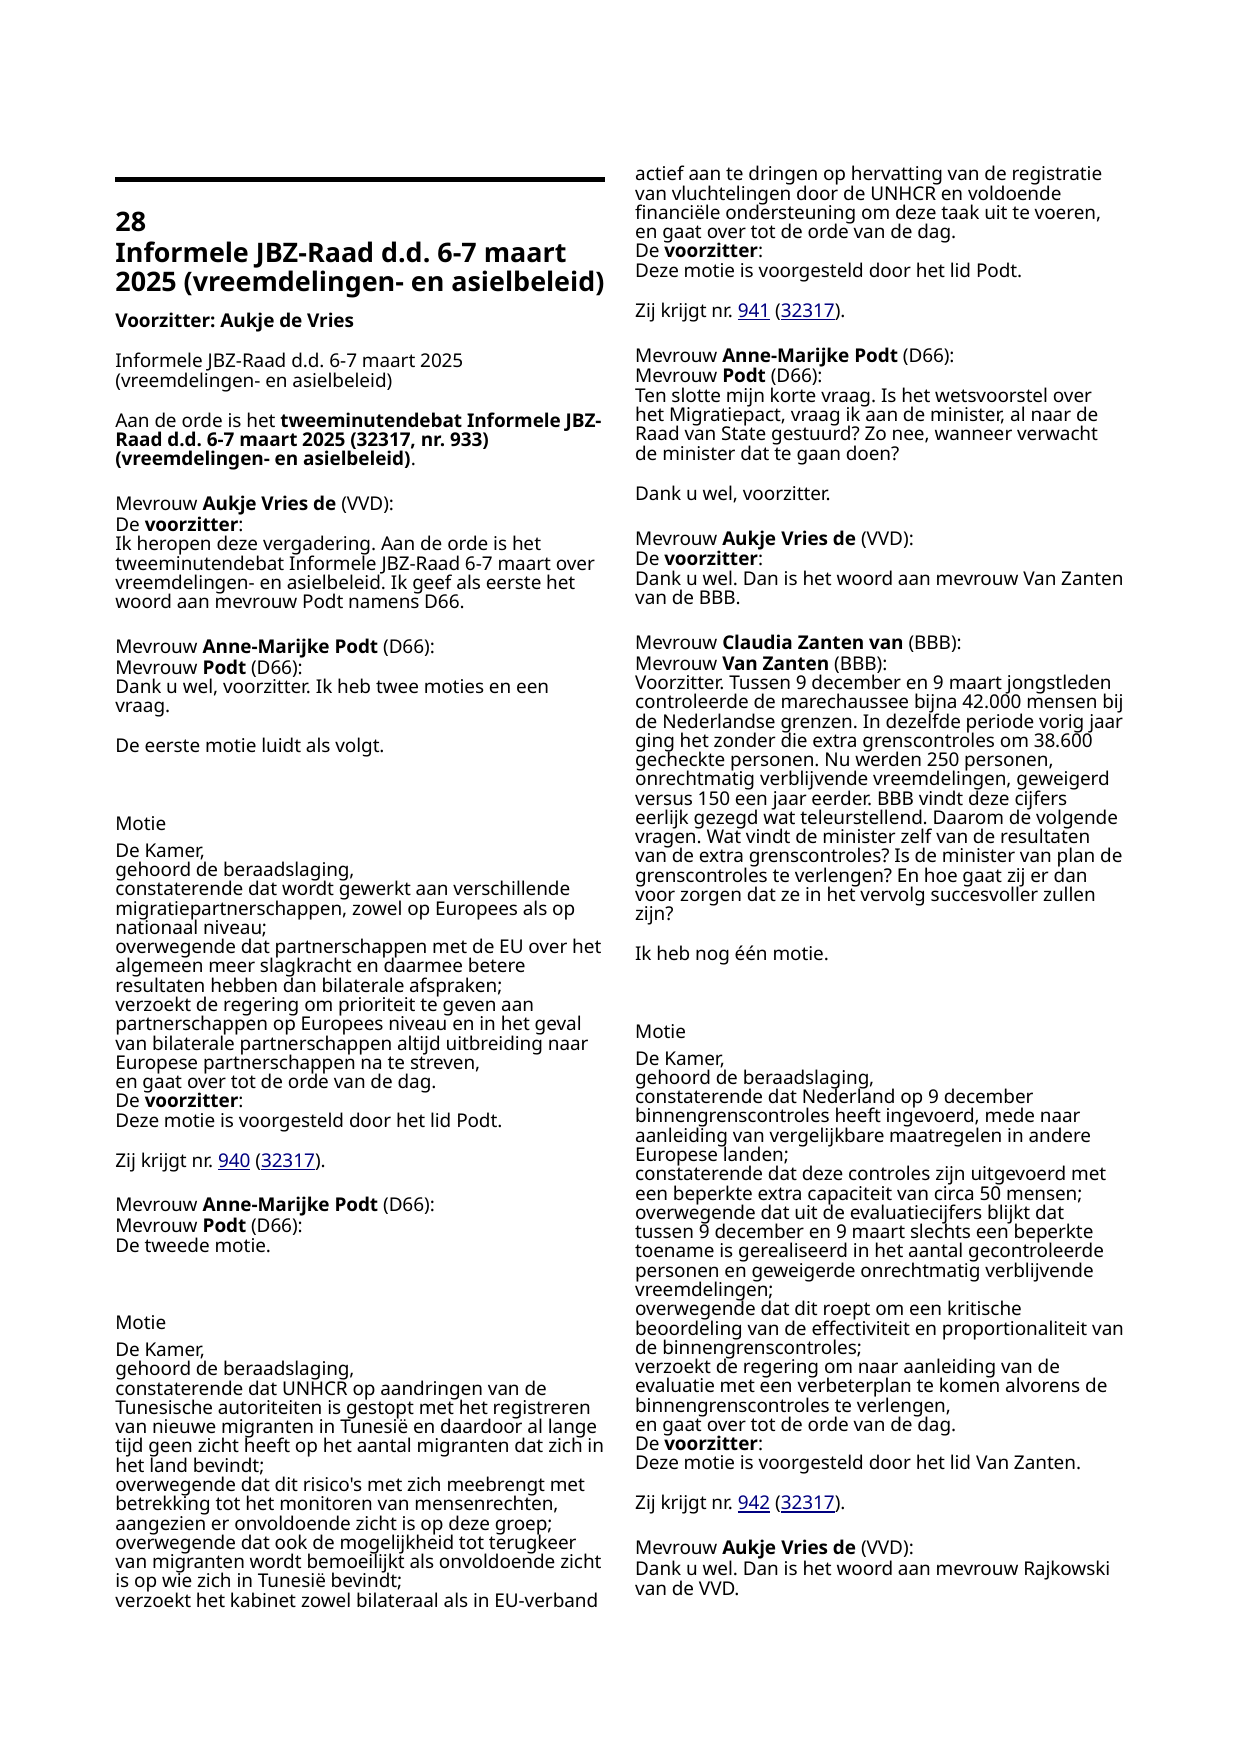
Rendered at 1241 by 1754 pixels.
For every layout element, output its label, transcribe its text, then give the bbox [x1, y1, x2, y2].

text Mevrouw Podt (D66): [115, 659, 605, 678]
text Zij krijgt nr. 941 (32317). [635, 302, 1125, 321]
text constaterende dat UNHCR op aandringen van de Tunesische autoriteiten is gestopt met het registreren van nieuwe migranten in Tunesië en daardoor al lange tijd geen zicht heeft op het aantal migranten dat zich in het land bevindt; [115, 1379, 605, 1476]
text Aan de orde is het tweeminutendebat Informele JBZ-Raad d.d. 6-7 maart 2025 (32317, nr. 933) (vreemdelingen- en asielbeleid). [115, 412, 605, 469]
text overwegende dat dit roept om een kritische beoordeling van de effectiviteit en proportionaliteit van de binnengrenscontroles; [635, 1300, 1125, 1358]
text verzoekt de regering om naar aanleiding van de evaluatie met een verbeterplan te komen alvorens de binnengrenscontroles te verlengen, [635, 1358, 1125, 1416]
text constaterende dat wordt gewerkt aan verschillende migratiepartnerschappen, zowel op Europees als op nationaal niveau; [115, 880, 605, 938]
text De eerste motie luidt als volgt. [115, 737, 605, 757]
text Dank u wel. Dan is het woord aan mevrouw Van Zanten van de BBB. [635, 570, 1125, 608]
text Zij krijgt nr. 942 (32317). [635, 1494, 1125, 1514]
text Informele JBZ-Raad d.d. 6-7 maart 2025 (vreemdelingen- en asielbeleid) [115, 239, 605, 312]
text Dank u wel, voorzitter. [635, 484, 1125, 504]
text Mevrouw Aukje Vries de (VVD): [115, 490, 605, 516]
text Deze motie is voorgesteld door het lid Van Zanten. [635, 1454, 1125, 1474]
text Mevrouw Podt (D66): [115, 1217, 605, 1237]
text Ik heropen deze vergadering. Aan de orde is het tweeminutendebat Informele JBZ-Raad 6-7 maart over vreemdelingen- en asielbeleid. Ik geef als eerste het woord aan mevrouw Podt namens D66. [115, 535, 605, 612]
text en gaat over tot de orde van de dag. [635, 1416, 1125, 1435]
text verzoekt de regering om prioriteit te geven aan partnerschappen op Europees niveau en in het geval van bilaterale partnerschappen altijd uitbreiding naar Europese partnerschappen na te streven, [115, 996, 605, 1073]
text Mevrouw Anne-Marijke Podt (D66): [115, 1192, 605, 1217]
text Mevrouw Anne-Marijke Podt (D66): [635, 342, 1125, 367]
text De voorzitter: [635, 242, 1125, 262]
text Zij krijgt nr. 940 (32317). [115, 1152, 605, 1171]
text Mevrouw Claudia Zanten van (BBB): [635, 629, 1125, 655]
text Ten slotte mijn korte vraag. Is het wetsvoorstel over het Migratiepact, vraag ik aan de minister, al naar de Raad van State gestuurd? Zo nee, wanneer verwacht de minister dat te gaan doen? [635, 387, 1125, 464]
text constaterende dat Nederland op 9 december binnengrenscontroles heeft ingevoerd, mede naar aanleiding van vergelijkbare maatregelen in andere Europese landen; [635, 1088, 1125, 1165]
text Voorzitter. Tussen 9 december en 9 maart jongstleden controleerde de marechaussee bijna 42.000 mensen bij de Nederlandse grenzen. In dezelfde periode vorig jaar ging het zonder die extra grenscontroles om 38.600 gecheckte personen. Nu werden 250 personen, onrechtmatig verblijvende vreemdelingen, geweigerd versus 150 een jaar eerder. BBB vindt deze cijfers eerlijk gezegd wat teleurstellend. Daarom de volgende vragen. Wat vindt de minister zelf van de resultaten van de extra grenscontroles? Is de minister van plan de grenscontroles te verlengen? En hoe gaat zij er dan voor zorgen dat ze in het vervolg succesvoller zullen zijn? [635, 674, 1125, 924]
text gehoord de beraadslaging, [115, 1360, 605, 1379]
text overwegende dat uit de evaluatiecijfers blijkt dat tussen 9 december en 9 maart slechts een beperkte toename is gerealiseerd in het aantal gecontroleerde personen en geweigerde onrechtmatig verblijvende vreemdelingen; [635, 1204, 1125, 1300]
text constaterende dat deze controles zijn uitgevoerd met een beperkte extra capaciteit van circa 50 mensen; [635, 1165, 1125, 1204]
text Ik heb nog één motie. [635, 945, 1125, 964]
text overwegende dat dit risico's met zich meebrengt met betrekking tot het monitoren van mensenrechten, aangezien er onvoldoende zicht is op deze groep; [115, 1476, 605, 1534]
text en gaat over tot de orde van de dag. [115, 1073, 605, 1092]
text Dank u wel. Dan is het woord aan mevrouw Rajkowski van de VVD. [635, 1560, 1125, 1599]
text Mevrouw Anne-Marijke Podt (D66): [115, 633, 605, 659]
text De voorzitter: [635, 550, 1125, 570]
text Mevrouw Van Zanten (BBB): [635, 655, 1125, 674]
text Informele JBZ-Raad d.d. 6-7 maart 2025 (vreemdelingen- en asielbeleid) [115, 352, 605, 391]
text De Kamer, [635, 1050, 1125, 1069]
text overwegende dat partnerschappen met de EU over het algemeen meer slagkracht en daarmee betere resultaten hebben dan bilaterale afspraken; [115, 938, 605, 996]
text 28 [115, 203, 605, 239]
text en gaat over tot de orde van de dag. [635, 223, 1125, 242]
text verzoekt het kabinet zowel bilateraal als in EU-verband [115, 1592, 605, 1611]
text De Kamer, [115, 842, 605, 861]
text Motie [115, 1309, 605, 1335]
text actief aan te dringen op hervatting van de registratie van vluchtelingen door de UNHCR en voldoende financiële ondersteuning om deze taak uit te voeren, [635, 165, 1125, 223]
text Deze motie is voorgesteld door het lid Podt. [635, 262, 1125, 281]
text Motie [635, 1018, 1125, 1044]
text gehoord de beraadslaging, [115, 861, 605, 880]
text Mevrouw Aukje Vries de (VVD): [635, 525, 1125, 550]
text Dank u wel, voorzitter. Ik heb twee moties en een vraag. [115, 678, 605, 717]
text De Kamer, [115, 1341, 605, 1360]
text De voorzitter: [635, 1435, 1125, 1454]
text De voorzitter: [115, 516, 605, 535]
text Mevrouw Podt (D66): [635, 367, 1125, 387]
text Mevrouw Aukje Vries de (VVD): [635, 1534, 1125, 1560]
text gehoord de beraadslaging, [635, 1069, 1125, 1088]
text Voorzitter: Aukje de Vries [115, 312, 605, 332]
text Deze motie is voorgesteld door het lid Podt. [115, 1112, 605, 1131]
text De voorzitter: [115, 1092, 605, 1112]
text Motie [115, 810, 605, 836]
text overwegende dat ook de mogelijkheid tot terugkeer van migranten wordt bemoeilijkt als onvoldoende zicht is op wie zich in Tunesië bevindt; [115, 1534, 605, 1592]
text De tweede motie. [115, 1237, 605, 1256]
